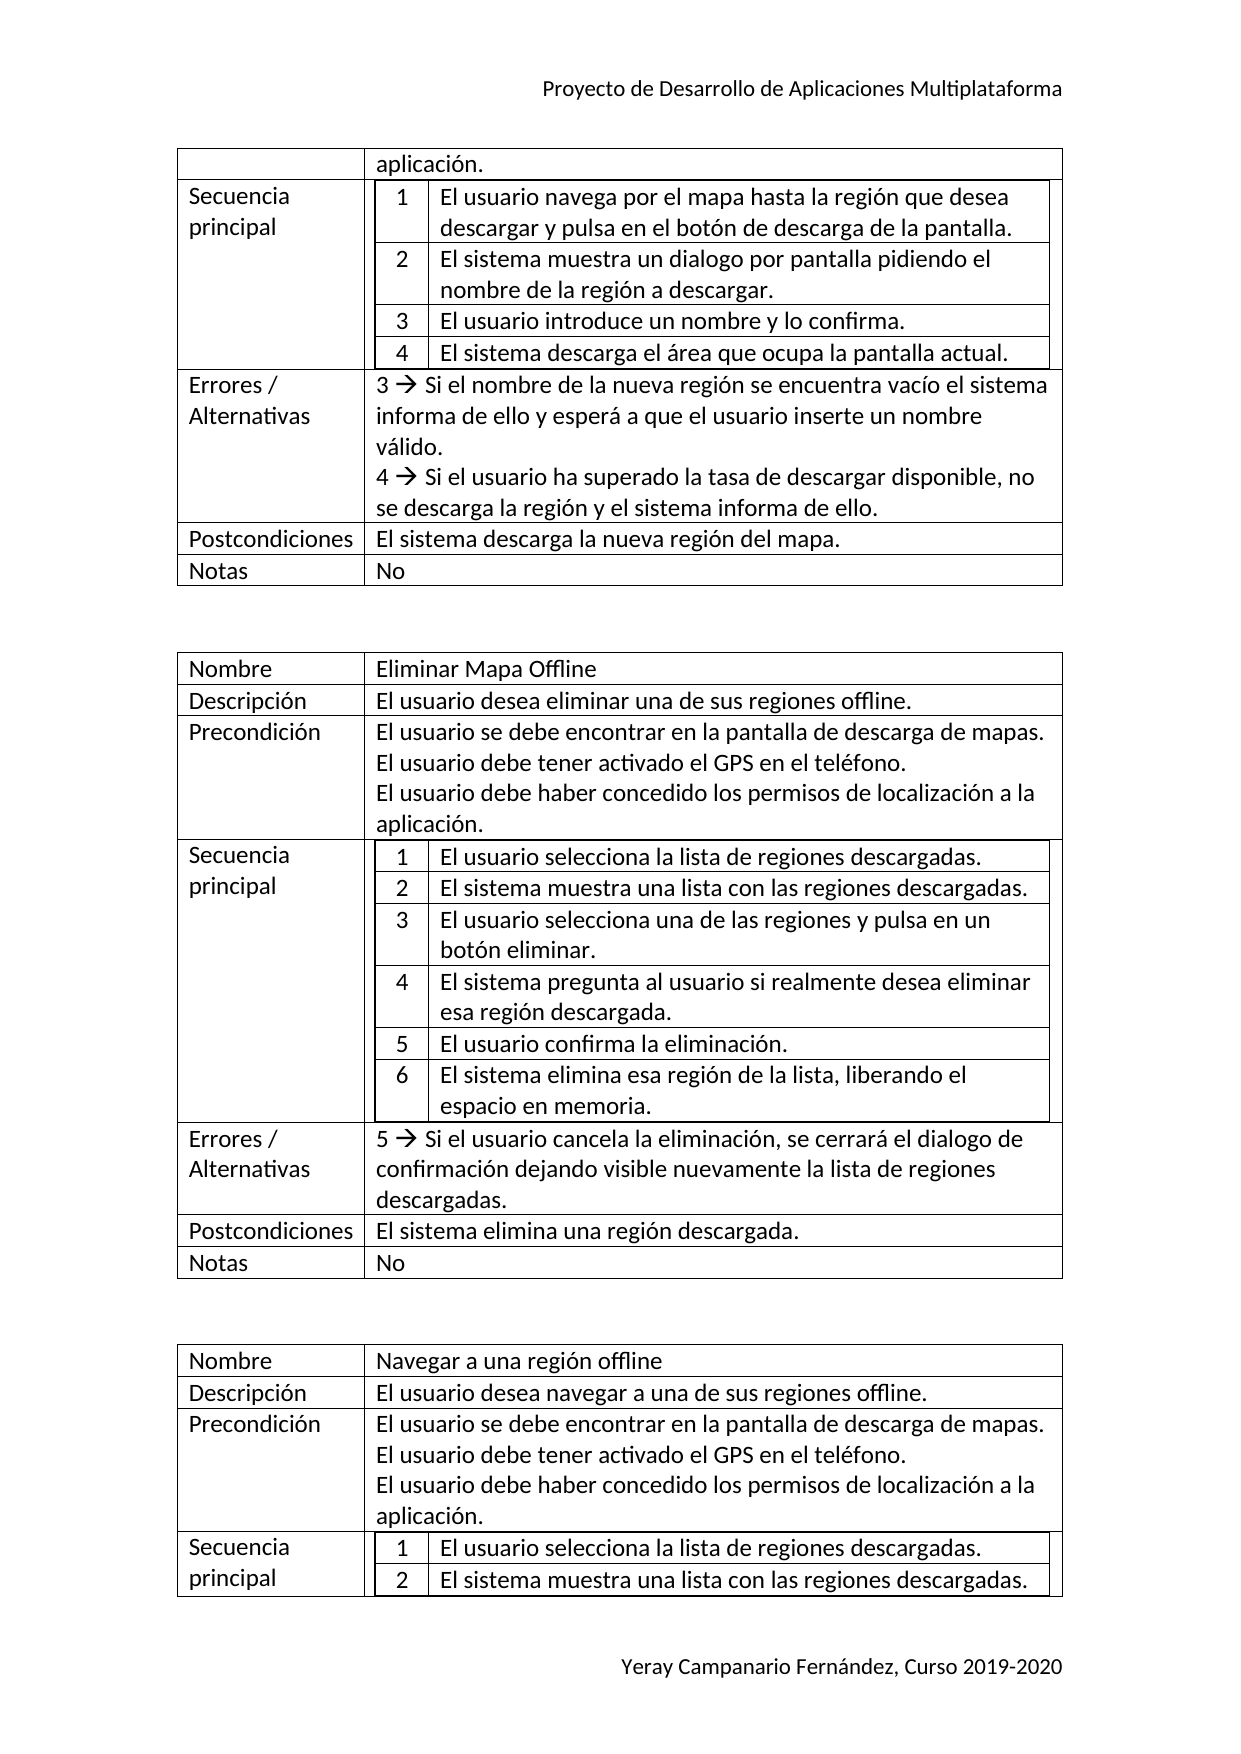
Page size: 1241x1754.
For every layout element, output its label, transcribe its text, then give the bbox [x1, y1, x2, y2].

table_cell Postcondiciones [178, 523, 364, 554]
table_cell Postcondiciones [178, 1215, 364, 1246]
table_cell No [365, 555, 1062, 585]
table_cell El usuario se debe encontrar en la pantalla de descarga de mapas. El usuario debe tener activado el GPS en el teléfono. El usuario debe haber concedido los permisos de localización a la aplicación. [365, 1409, 1062, 1531]
table_header Nombre [178, 653, 364, 684]
table_cell 6 [376, 1060, 428, 1121]
table_header El usuario navega por el mapa hasta la región que desea descargar y pulsa en el botón de descarga de la pantalla. [429, 181, 1049, 242]
table_cell El sistema muestra una lista con las regiones descargadas. [429, 872, 1049, 903]
table_header 1 [376, 181, 428, 242]
table_cell [365, 180, 374, 369]
table_cell Notas [178, 1247, 364, 1277]
table_cell Precondición [178, 1409, 364, 1531]
table_cell Precondición [178, 716, 364, 838]
table_cell 5 [376, 1028, 428, 1058]
table_cell Secuencia principal [178, 180, 364, 369]
table_cell 4 [376, 337, 428, 367]
table_cell Secuencia principal [178, 840, 364, 1122]
table_cell El usuario confirma la eliminación. [429, 1028, 1049, 1058]
table_cell 3 [376, 904, 428, 965]
table_header Nombre [178, 1345, 364, 1376]
table_cell Errores / Alternativas [178, 370, 364, 522]
table_header 1 [376, 1533, 428, 1563]
table_cell 4 [376, 966, 428, 1027]
table_cell El usuario desea eliminar una de sus regiones offline. [365, 685, 1062, 715]
table_cell Descripción [178, 1377, 364, 1407]
table_cell 3  Si el nombre de la nueva región se encuentra vacío el sistema informa de ello y esperá a que el usuario inserte un nombre válido. 4  Si el usuario ha superado la tasa de descargar disponible, no se descarga la región y el sistema informa de ello. [365, 370, 1062, 522]
table_cell El usuario selecciona una de las regiones y pulsa en un botón eliminar. [429, 904, 1049, 965]
table_cell El sistema muestra una lista con las regiones descargadas. [429, 1564, 1049, 1595]
table_header 1 [376, 841, 428, 871]
table_cell El sistema elimina esa región de la lista, liberando el espacio en memoria. [429, 1060, 1049, 1121]
table_cell No [365, 1247, 1062, 1277]
table_cell 2 [376, 872, 428, 903]
table_cell El sistema elimina una región descargada. [365, 1215, 1062, 1246]
table_cell El usuario desea navegar a una de sus regiones offline. [365, 1377, 1062, 1407]
table_cell aplicación. [365, 149, 1062, 179]
table_header El usuario selecciona la lista de regiones descargadas. [429, 1533, 1049, 1563]
table_header Navegar a una región offline [365, 1345, 1062, 1376]
table_cell [1050, 1532, 1062, 1596]
table_cell Descripción [178, 685, 364, 715]
table_cell Secuencia principal [178, 1532, 364, 1596]
table_cell [1050, 840, 1062, 1122]
table_cell El sistema muestra un dialogo por pantalla pidiendo el nombre de la región a descargar. [429, 243, 1049, 304]
table_cell 3 [376, 305, 428, 336]
table_header El usuario selecciona la lista de regiones descargadas. [429, 841, 1049, 871]
table_cell 5  Si el usuario cancela la eliminación, se cerrará el dialogo de confirmación dejando visible nuevamente la lista de regiones descargadas. [365, 1123, 1062, 1214]
table_cell Notas [178, 555, 364, 585]
table_cell [365, 1532, 374, 1596]
table_cell [178, 149, 364, 179]
table_cell El sistema descarga la nueva región del mapa. [365, 523, 1062, 554]
table_cell El sistema descarga el área que ocupa la pantalla actual. [429, 337, 1049, 367]
table_header Eliminar Mapa Offline [365, 653, 1062, 684]
table_cell 2 [376, 243, 428, 304]
table_cell El usuario se debe encontrar en la pantalla de descarga de mapas. El usuario debe tener activado el GPS en el teléfono. El usuario debe haber concedido los permisos de localización a la aplicación. [365, 716, 1062, 838]
table_cell 2 [376, 1564, 428, 1595]
table_cell Errores / Alternativas [178, 1123, 364, 1214]
table_cell El usuario introduce un nombre y lo confirma. [429, 305, 1049, 336]
table_cell [1050, 180, 1062, 369]
table_cell [365, 840, 374, 1122]
table_cell El sistema pregunta al usuario si realmente desea eliminar esa región descargada. [429, 966, 1049, 1027]
